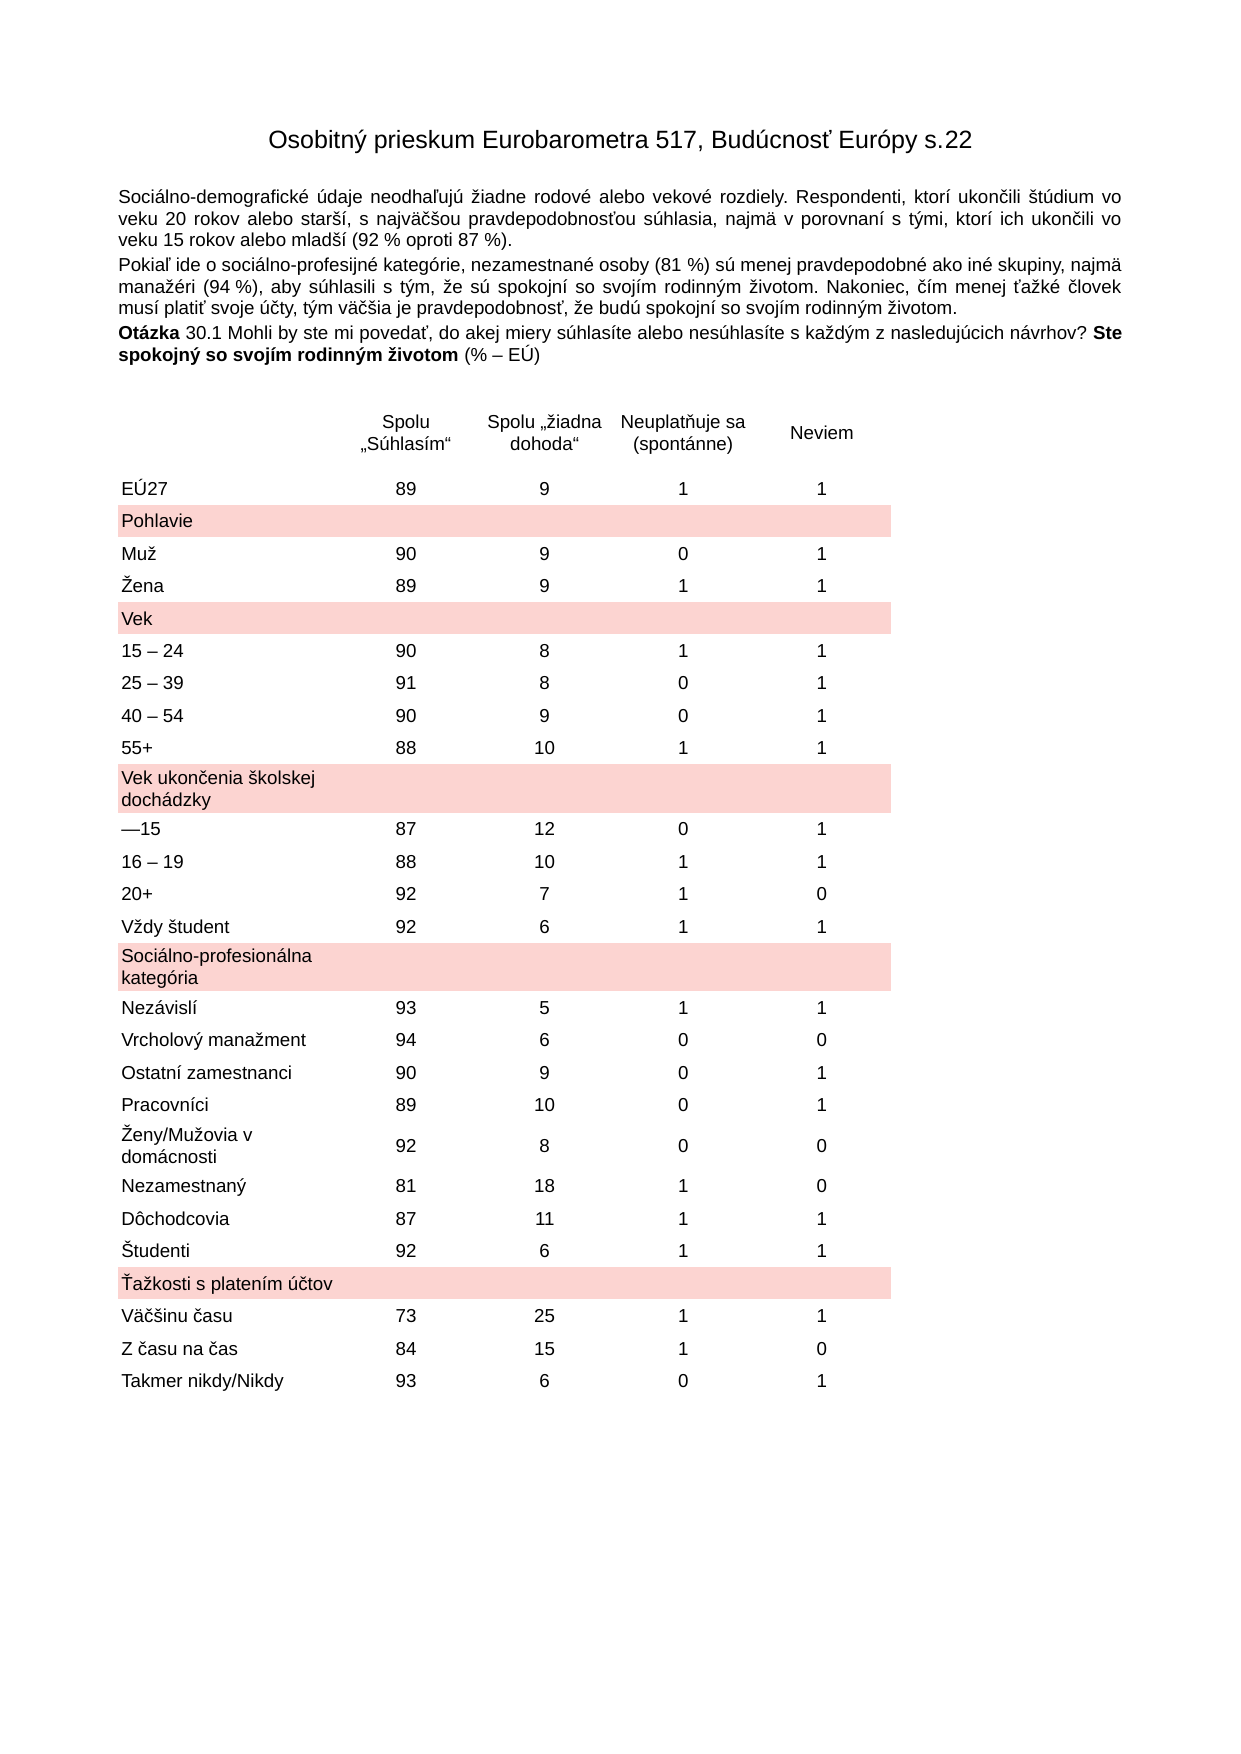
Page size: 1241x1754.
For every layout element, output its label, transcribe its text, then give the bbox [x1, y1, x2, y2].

table_cell 55+ [118, 731, 336, 764]
table_cell [614, 764, 752, 813]
table_cell 0 [752, 1121, 891, 1170]
table_cell EÚ27 [118, 472, 336, 505]
table_cell 7 [475, 878, 614, 910]
table_header Spolu „žiadna dohoda“ [475, 393, 614, 472]
table_cell Muž [118, 537, 336, 569]
table_cell 88 [336, 731, 475, 764]
table_cell [614, 505, 752, 537]
table_cell [475, 943, 614, 991]
table_cell 92 [336, 878, 475, 910]
table_cell 90 [336, 1056, 475, 1088]
table_cell 0 [614, 699, 752, 731]
table_cell 6 [475, 1235, 614, 1267]
table_cell 6 [475, 910, 614, 942]
table_cell 1 [752, 634, 891, 667]
table_cell 20+ [118, 878, 336, 910]
table_cell 93 [336, 991, 475, 1024]
table_cell Žena [118, 570, 336, 602]
table_cell 93 [336, 1364, 475, 1397]
text Sociálno-demografické údaje neodhaľujú žiadne rodové alebo vekové rozdiely. Respondenti, ktorí ukončili štúdium vo veku 20 rokov alebo starší, s najväčšou pravdepodobnosťou súhlasia, najmä v porovnaní s tými, ktorí ich ukončili vo veku 15 rokov alebo mladší (92 % oproti 87 %). [118, 186, 1122, 251]
table_cell 11 [475, 1202, 614, 1235]
table_cell 92 [336, 1235, 475, 1267]
table_cell Ženy/Mužovia v domácnosti [118, 1121, 336, 1170]
table_cell Vrcholový manažment [118, 1024, 336, 1056]
table_cell 1 [752, 1235, 891, 1267]
table_cell 1 [752, 1202, 891, 1235]
table_cell 1 [752, 910, 891, 942]
table_cell 92 [336, 1121, 475, 1170]
table_cell Nezamestnaný [118, 1170, 336, 1202]
table_cell 1 [614, 910, 752, 942]
table_cell 1 [752, 570, 891, 602]
table_cell 9 [475, 537, 614, 569]
table_cell 1 [614, 570, 752, 602]
table_cell 0 [752, 1332, 891, 1364]
table_cell 0 [614, 537, 752, 569]
table_cell 1 [752, 1364, 891, 1397]
table_cell Dôchodcovia [118, 1202, 336, 1235]
table_cell 0 [614, 1056, 752, 1088]
table_cell [614, 943, 752, 991]
table_cell [752, 943, 891, 991]
table_cell 6 [475, 1024, 614, 1056]
table_cell Pohlavie [118, 505, 336, 537]
text Pokiaľ ide o sociálno-profesijné kategórie, nezamestnané osoby (81 %) sú menej pravdepodobné ako iné skupiny, najmä manažéri (94 %), aby súhlasili s tým, že sú spokojní so svojím rodinným životom. Nakoniec, čím menej ťažké človek musí platiť svoje účty, tým väčšia je pravdepodobnosť, že budú spokojní so svojím rodinným životom. [118, 254, 1122, 319]
table_cell 73 [336, 1300, 475, 1332]
table_cell 81 [336, 1170, 475, 1202]
table_cell 6 [475, 1364, 614, 1397]
text Otázka 30.1 Mohli by ste mi povedať, do akej miery súhlasíte alebo nesúhlasíte s každým z nasledujúcich návrhov? Ste spokojný so svojím rodinným životom (% – EÚ) [118, 322, 1122, 365]
table_cell Väčšinu času [118, 1300, 336, 1332]
table_cell [475, 1267, 614, 1299]
table_cell 87 [336, 1202, 475, 1235]
table_cell 89 [336, 1089, 475, 1121]
table_cell Vždy študent [118, 910, 336, 942]
table_cell 1 [614, 731, 752, 764]
table_cell 0 [614, 667, 752, 699]
table_cell 9 [475, 1056, 614, 1088]
table_cell [752, 602, 891, 634]
table_cell 1 [752, 472, 891, 505]
table_cell [336, 505, 475, 537]
table_cell 0 [752, 878, 891, 910]
table_cell 0 [752, 1024, 891, 1056]
table_cell 90 [336, 699, 475, 731]
table_cell 1 [752, 667, 891, 699]
table_cell 5 [475, 991, 614, 1024]
table_cell 0 [614, 1121, 752, 1170]
table_cell 10 [475, 731, 614, 764]
table_cell 1 [752, 991, 891, 1024]
table_cell 8 [475, 634, 614, 667]
table_cell 1 [752, 731, 891, 764]
table_header Neuplatňuje sa (spontánne) [614, 393, 752, 472]
table_cell 1 [752, 845, 891, 878]
table_cell 10 [475, 845, 614, 878]
table_cell 25 – 39 [118, 667, 336, 699]
table_cell 1 [614, 845, 752, 878]
table_cell Takmer nikdy/Nikdy [118, 1364, 336, 1397]
table_cell [336, 764, 475, 813]
table_cell 91 [336, 667, 475, 699]
table_cell [336, 602, 475, 634]
table_cell Nezávislí [118, 991, 336, 1024]
table_cell 9 [475, 570, 614, 602]
table_cell 9 [475, 472, 614, 505]
table_cell 10 [475, 1089, 614, 1121]
table_cell [336, 943, 475, 991]
table_cell [752, 1267, 891, 1299]
table_cell 1 [752, 1089, 891, 1121]
table_cell 1 [614, 1332, 752, 1364]
table_cell 90 [336, 634, 475, 667]
table_cell 0 [614, 1364, 752, 1397]
table_cell 0 [614, 1089, 752, 1121]
table_cell 15 – 24 [118, 634, 336, 667]
table_cell [336, 1267, 475, 1299]
table_cell 1 [614, 1170, 752, 1202]
table_cell Vek [118, 602, 336, 634]
table_cell Študenti [118, 1235, 336, 1267]
table_cell 1 [752, 813, 891, 845]
table_cell [614, 602, 752, 634]
table_cell Ťažkosti s platením účtov [118, 1267, 336, 1299]
table_header [118, 393, 336, 472]
table_cell [614, 1267, 752, 1299]
table_cell Pracovníci [118, 1089, 336, 1121]
table_cell 1 [614, 1235, 752, 1267]
table_cell 1 [614, 472, 752, 505]
table_cell 1 [614, 991, 752, 1024]
table_cell 0 [752, 1170, 891, 1202]
table_cell 89 [336, 570, 475, 602]
table_cell [752, 505, 891, 537]
table_cell 0 [614, 813, 752, 845]
table_cell 18 [475, 1170, 614, 1202]
table_cell 1 [614, 1202, 752, 1235]
table_cell 1 [614, 634, 752, 667]
table_cell 87 [336, 813, 475, 845]
table_cell 16 – 19 [118, 845, 336, 878]
table_cell Ostatní zamestnanci [118, 1056, 336, 1088]
table_cell 92 [336, 910, 475, 942]
table_cell 1 [752, 699, 891, 731]
table_cell [475, 505, 614, 537]
table_cell 88 [336, 845, 475, 878]
table_cell 89 [336, 472, 475, 505]
table_cell Sociálno-profesionálna kategória [118, 943, 336, 991]
table_cell —15 [118, 813, 336, 845]
table_cell 40 – 54 [118, 699, 336, 731]
table_header Spolu „Súhlasím“ [336, 393, 475, 472]
table_cell 1 [752, 1056, 891, 1088]
table_cell 1 [614, 878, 752, 910]
table_cell 25 [475, 1300, 614, 1332]
table_cell 1 [752, 537, 891, 569]
table_cell 8 [475, 1121, 614, 1170]
table_cell 15 [475, 1332, 614, 1364]
table_cell 90 [336, 537, 475, 569]
table_cell 84 [336, 1332, 475, 1364]
table_cell Z času na čas [118, 1332, 336, 1364]
table_cell [752, 764, 891, 813]
table_cell Vek ukončenia školskej dochádzky [118, 764, 336, 813]
table_cell 0 [614, 1024, 752, 1056]
table_cell 9 [475, 699, 614, 731]
table_cell 8 [475, 667, 614, 699]
table_cell 12 [475, 813, 614, 845]
table_header Neviem [752, 393, 891, 472]
table_cell [475, 764, 614, 813]
table_cell 1 [614, 1300, 752, 1332]
table_cell 94 [336, 1024, 475, 1056]
table_cell 1 [752, 1300, 891, 1332]
table_cell [475, 602, 614, 634]
